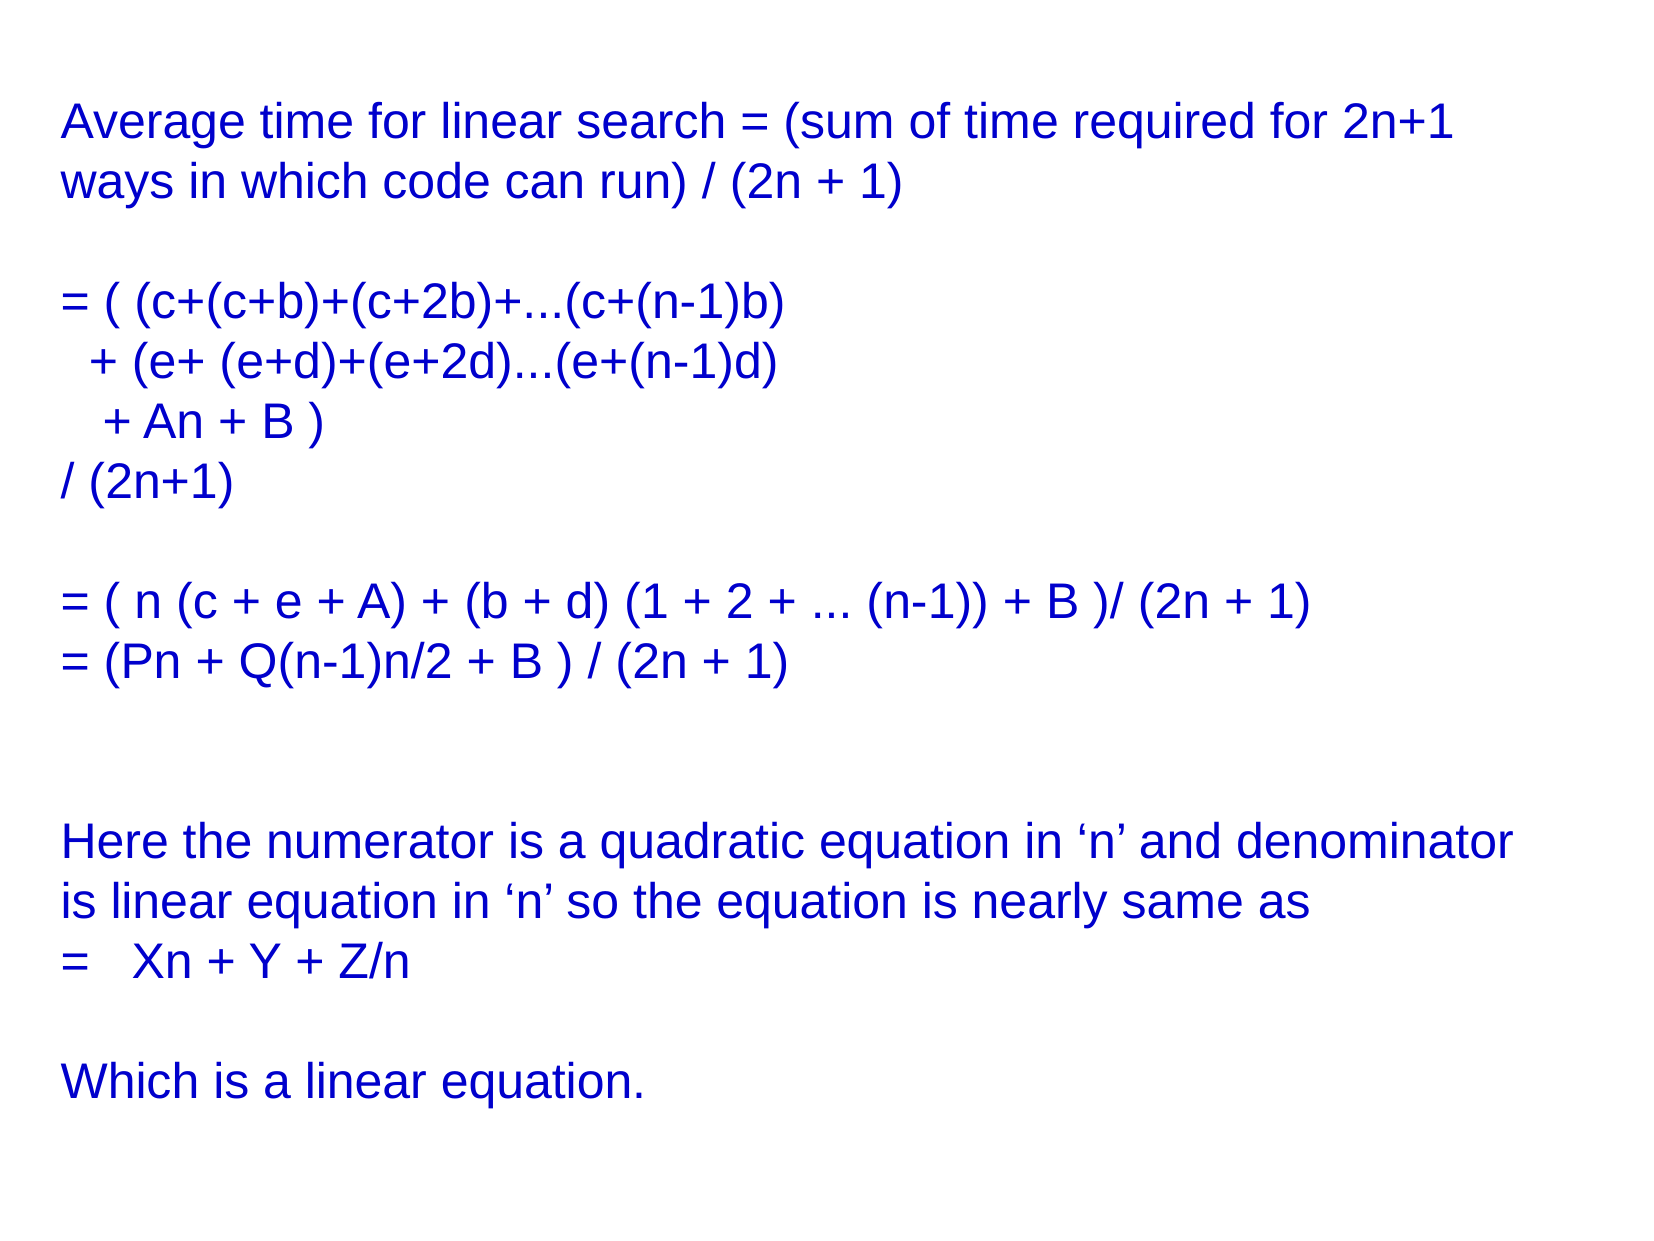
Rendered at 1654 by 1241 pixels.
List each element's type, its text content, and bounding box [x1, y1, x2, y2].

subtitle Average time for linear search = (sum of time required for 2n+1 ways in which code can run) / (2n + 1) = ( (c+(c+b)+(c+2b)+...(c+(n-1)b) + (e+ (e+d)+(e+2d)...(e+(n-1)d) + An + B ) / (2n+1) = ( n (c + e + A) + (b + d) (1 + 2 + ... (n-1)) + B )/ (2n + 1) = (Pn + Q(n-1)n/2 + B ) / (2n + 1) Here the numerator is a quadratic equation in ‘n’ and denominator is linear equation in ‘n’ so the equation is nearly same as = Xn + Y + Z/n Which is a linear equation. [60, 13, 1549, 1184]
